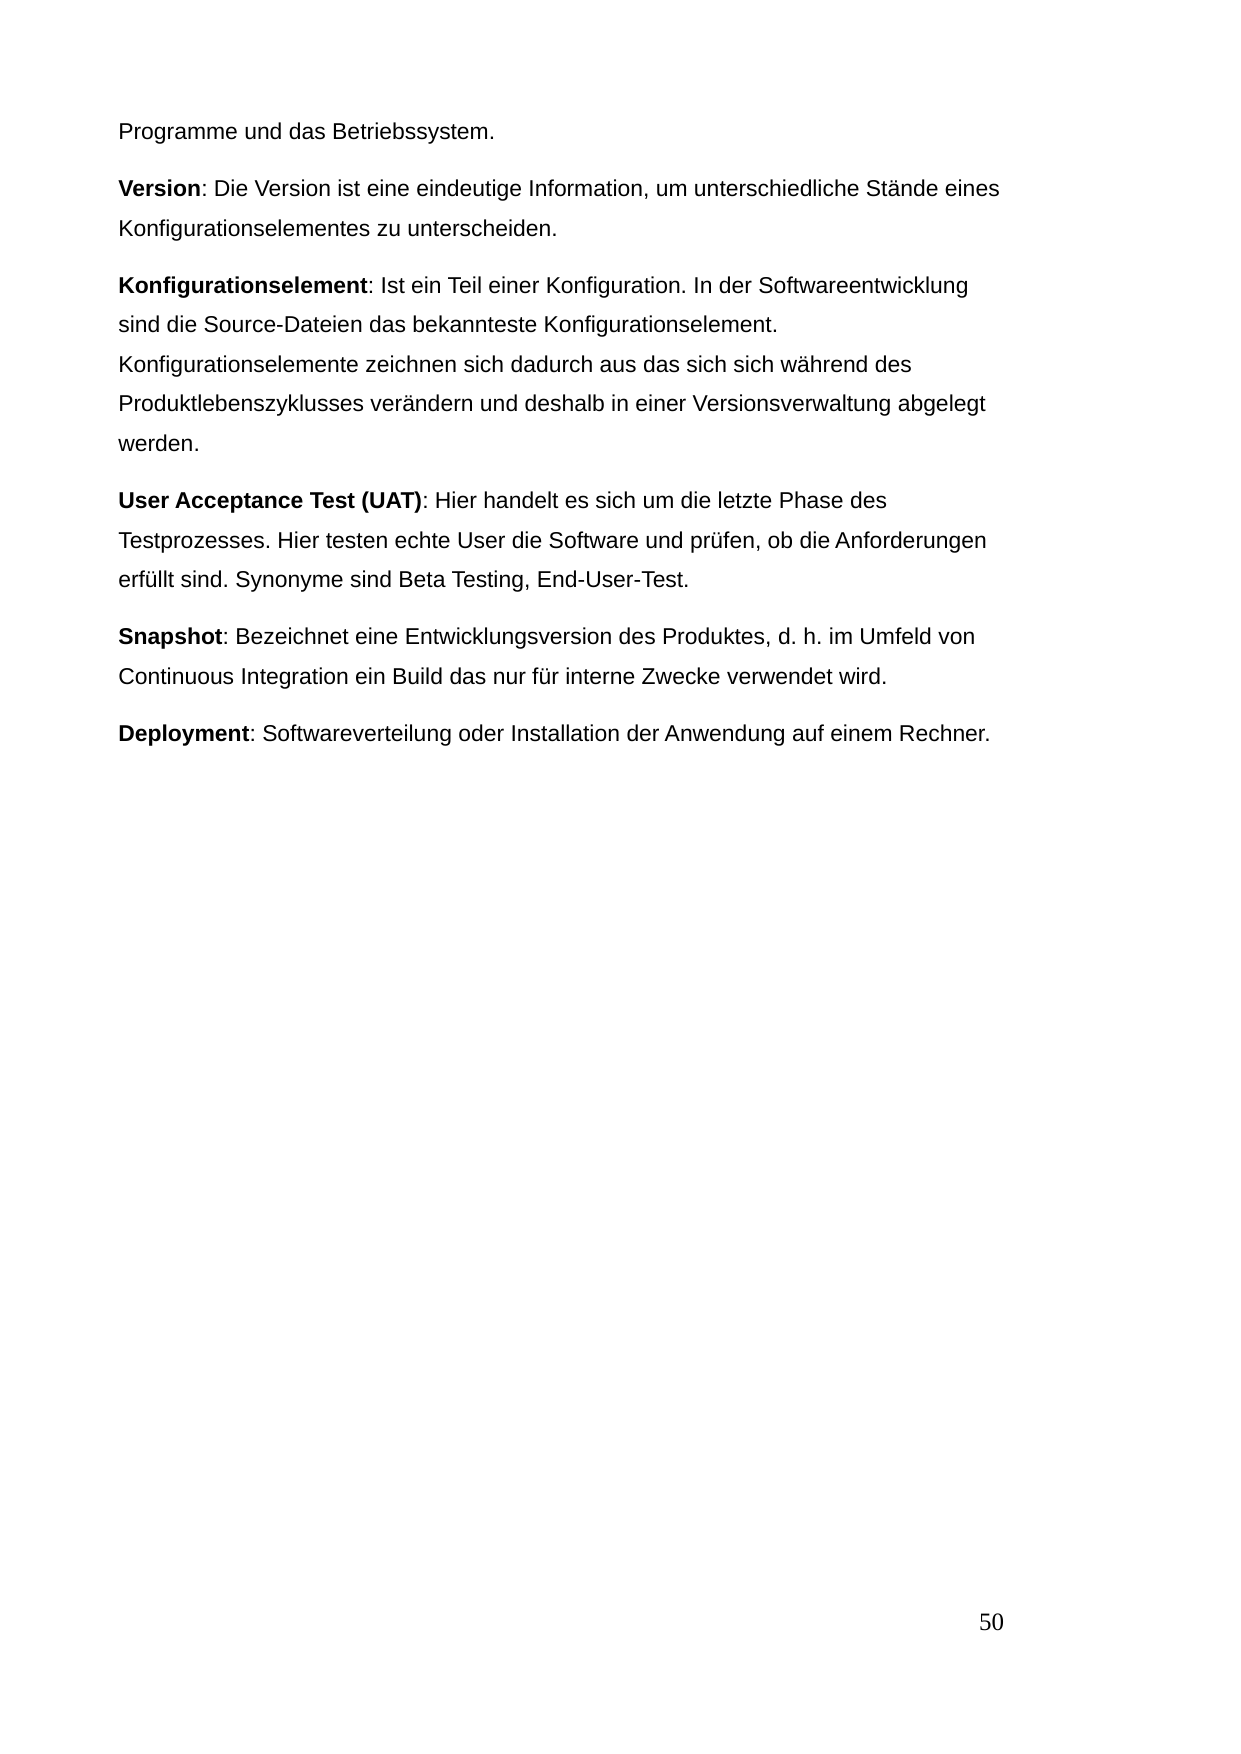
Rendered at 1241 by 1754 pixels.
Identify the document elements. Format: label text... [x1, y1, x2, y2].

text Snapshot: Bezeichnet eine Entwicklungsversion des Produktes, d. h. im Umfeld von Continuous Integration ein Build das nur für interne Zwecke verwendet wird. [118, 623, 1004, 689]
text Deployment: Softwareverteilung oder Installation der Anwendung auf einem Rechner. [118, 720, 1004, 746]
text Konfigurationselement: Ist ein Teil einer Konfiguration. In der Softwareentwicklung sind die Source-Dateien das bekannteste Konfigurationselement. Konfigurationselemente zeichnen sich dadurch aus das sich sich während des Produktlebenszyklusses verändern und deshalb in einer Versionsverwaltung abgelegt werden. [118, 272, 1004, 456]
text Programme und das Betriebssystem. [118, 118, 1004, 144]
text Version: Die Version ist eine eindeutige Information, um unterschiedliche Stände eines Konfigurationselementes zu unterscheiden. [118, 175, 1004, 241]
text User Acceptance Test (UAT): Hier handelt es sich um die letzte Phase des Testprozesses. Hier testen echte User die Software und prüfen, ob die Anforderungen erfüllt sind. Synonyme sind Beta Testing, End-User-Test. [118, 487, 1004, 592]
